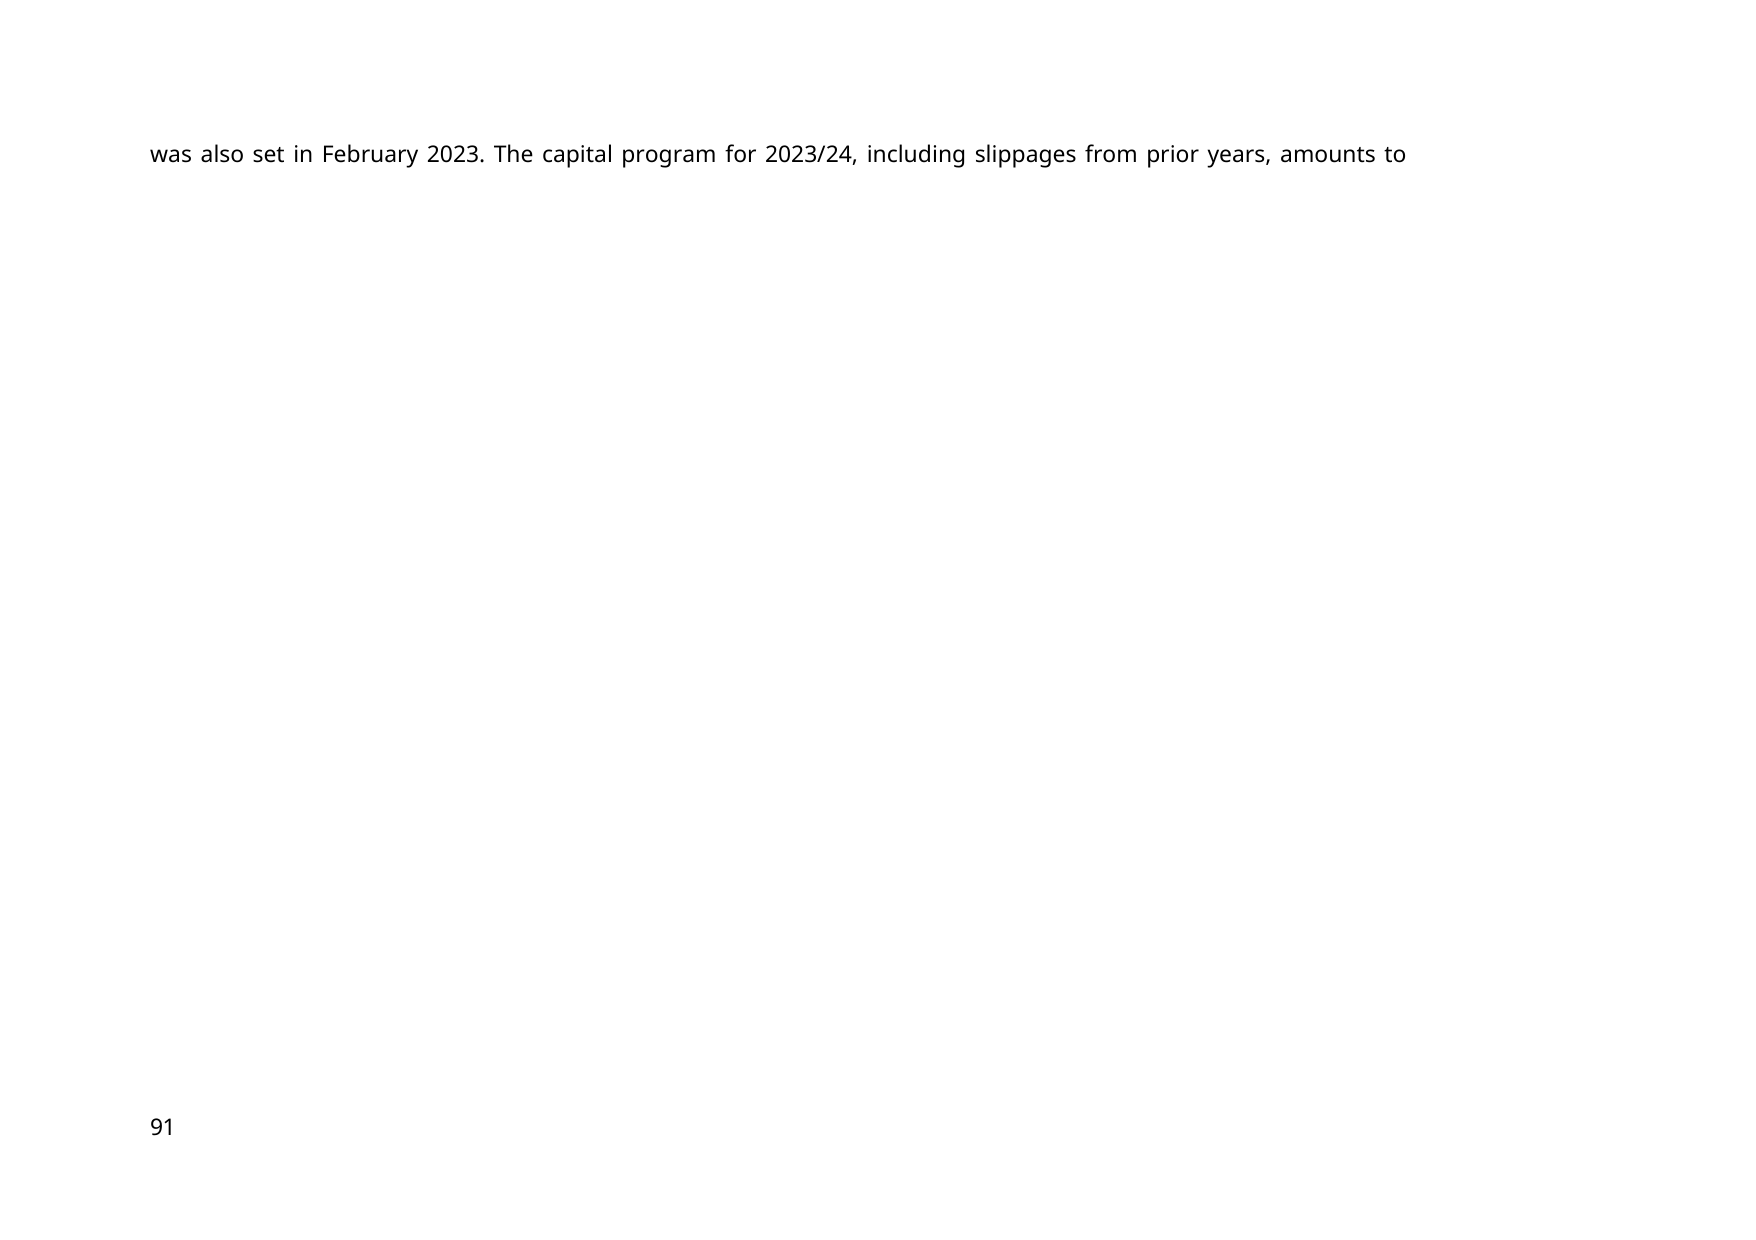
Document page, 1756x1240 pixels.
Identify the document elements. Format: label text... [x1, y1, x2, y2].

text was also set in February 2023. The capital program for 2023/24, including slippages from prior years, amounts to [150, 137, 1606, 169]
